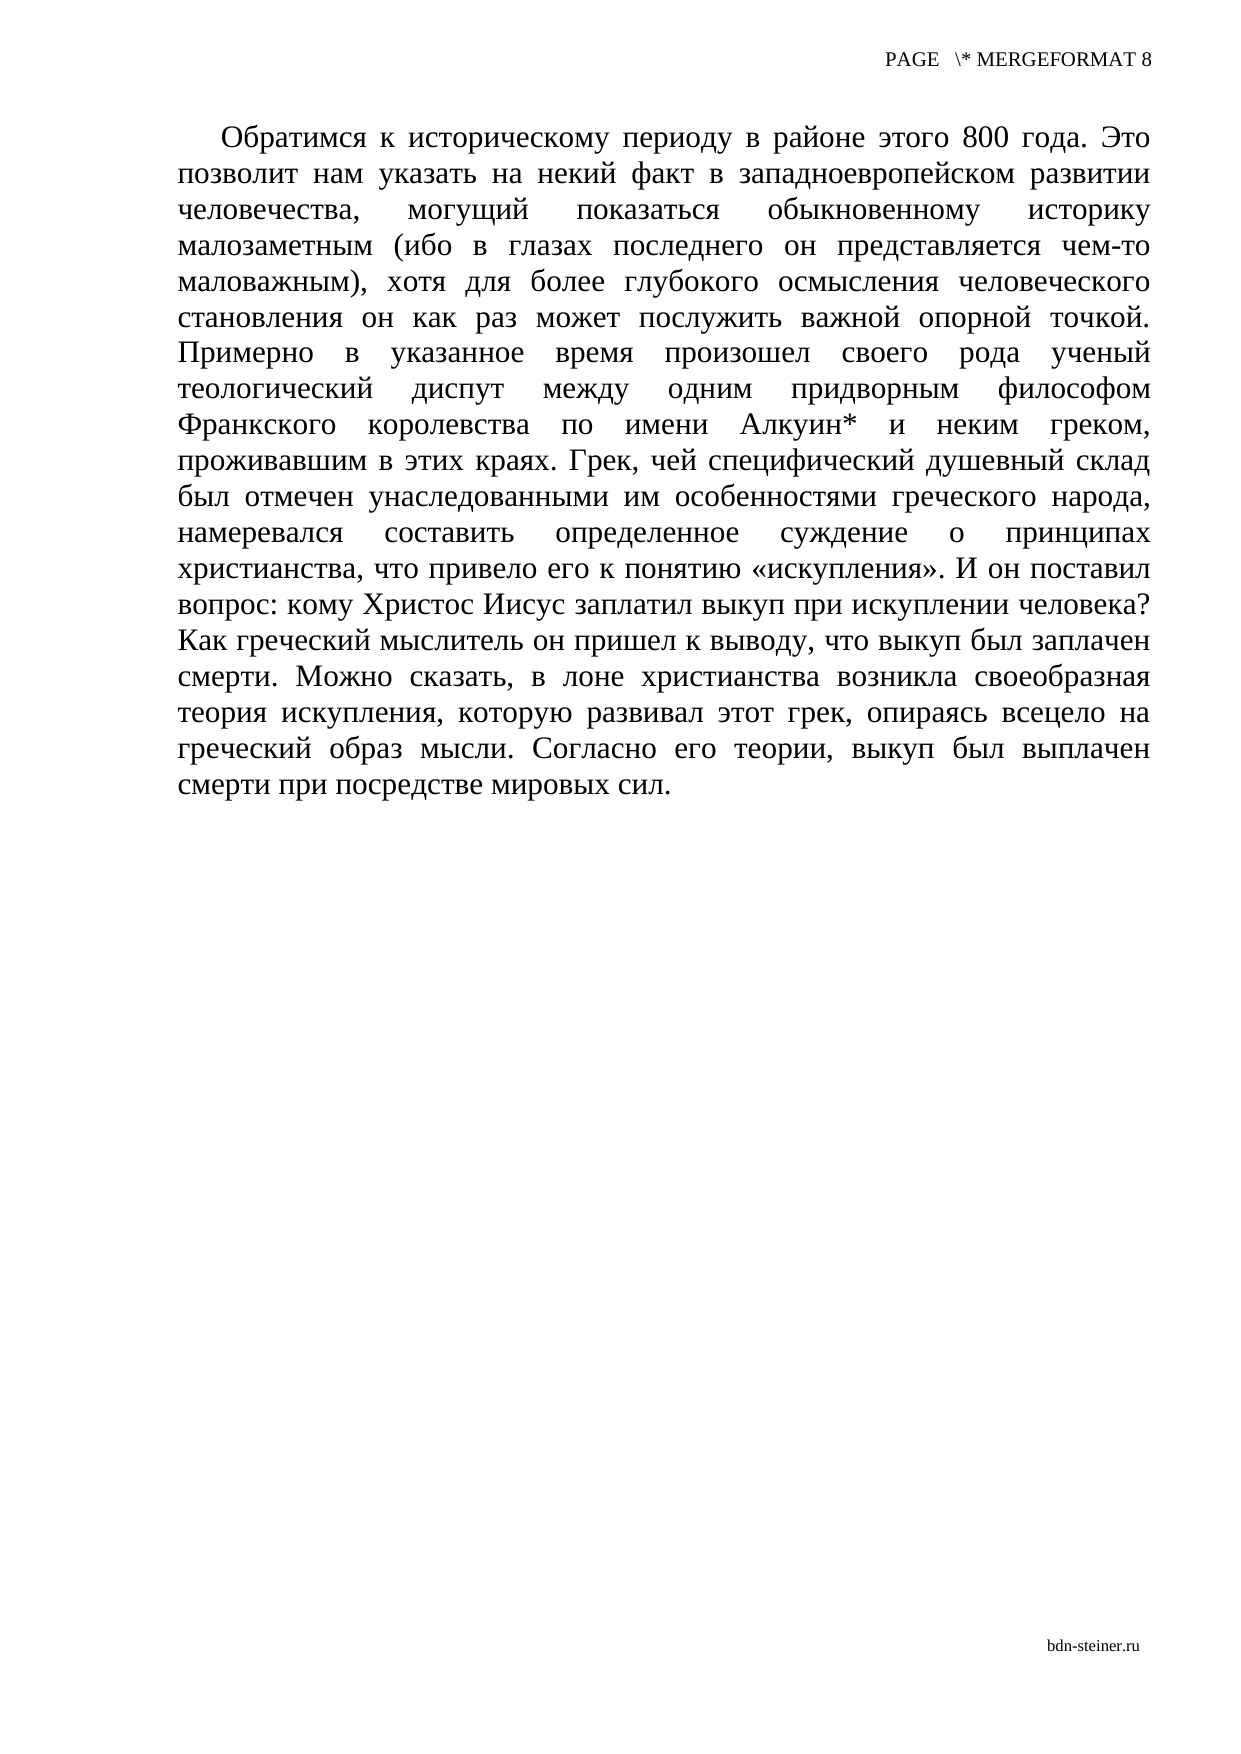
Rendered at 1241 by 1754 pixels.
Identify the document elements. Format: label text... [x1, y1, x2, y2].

text Обратимся к историческому периоду в районе этого 800 года. Это позволит нам указать на некий факт в западноевропейском развитии человечества, могущий показаться обыкновенному историку малозаметным (ибо в глазах последнего он представляется чем-то маловажным), хотя для более глубокого осмысления человеческого становления он как раз может послужить важной опорной точкой. Примерно в указанное время произошел своего рода ученый теологический диспут между одним придворным философом Франкского королевства по имени Алкуин* и неким греком, проживавшим в этих краях. Грек, чей специфический душевный склад был отмечен унаследованными им особенностями греческого народа, намеревался составить определенное суждение о принципах христианства, что привело его к понятию «искупления». И он поставил вопрос: кому Христос Иисус заплатил выкуп при искуплении человека? Как греческий мыслитель он пришел к выводу, что выкуп был заплачен смерти. Можно сказать, в лоне христианства возникла своеобразная теория искупления, которую развивал этот грек, опираясь всецело на греческий образ мысли. Согласно его теории, выкуп был выплачен смерти при посредстве мировых сил. [177, 118, 1152, 801]
